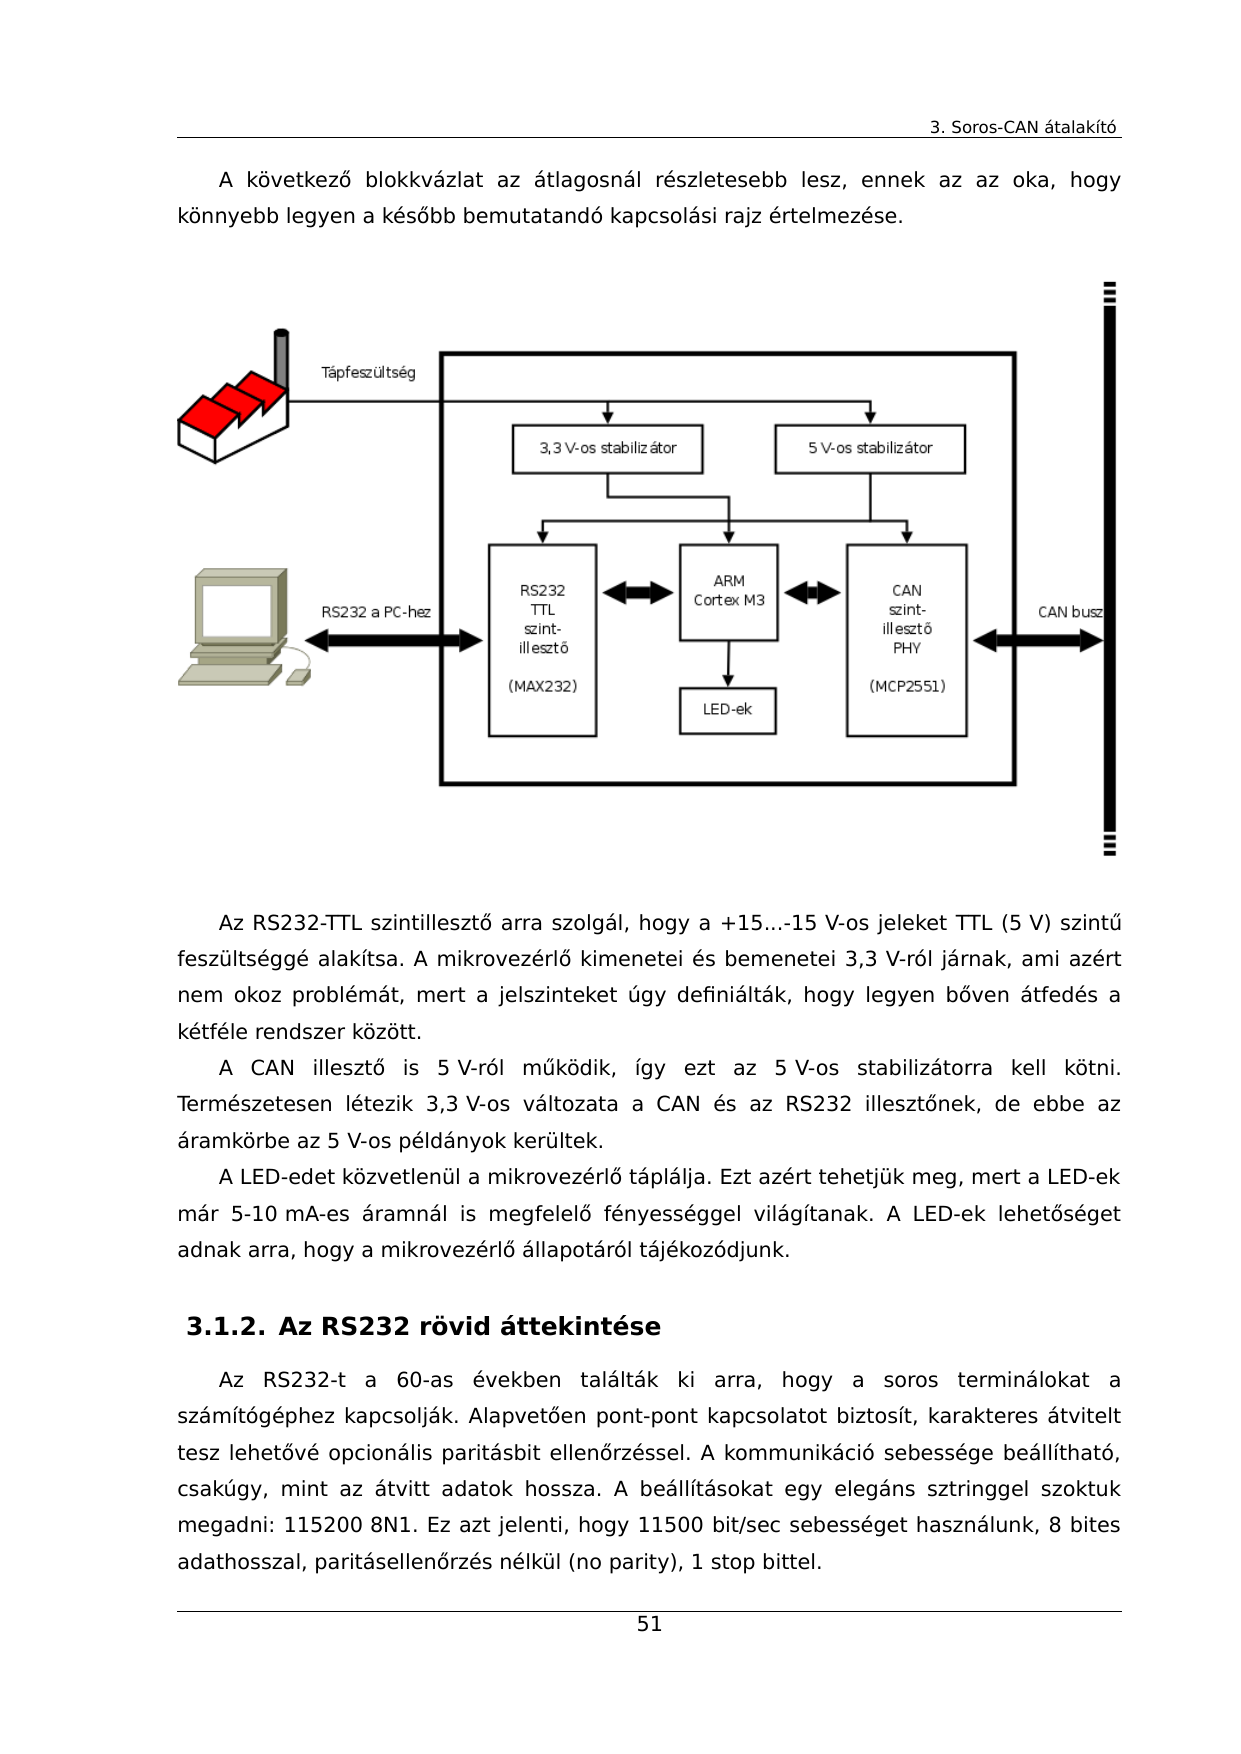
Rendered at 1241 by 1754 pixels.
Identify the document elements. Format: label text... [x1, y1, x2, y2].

text A CAN illesztő is 5 V-ról működik, így ezt az 5 V-os stabilizátorra kell kötni. Természetesen létezik 3,3 V-os változata a CAN és az RS232 illesztőnek, de ebbe az áramkörbe az 5 V-os példányok kerültek. [177, 1056, 1122, 1153]
text Az RS232-t a 60-as években találták ki arra, hogy a soros terminálokat a számítógéphez kapcsolják. Alapvetően pont-pont kapcsolatot biztosít, karakteres átvitelt tesz lehetővé opcionális paritásbit ellenőrzéssel. A kommunikáció sebessége beállítható, csakúgy, mint az átvitt adatok hossza. A beállításokat egy elegáns sztringgel szoktuk megadni: 115200 8N1. Ez azt jelenti, hogy 11500 bit/sec sebességet használunk, 8 bites adathosszal, paritásellenőrzés nélkül (no parity), 1 stop bittel. [177, 1368, 1122, 1574]
text A LED-edet közvetlenül a mikrovezérlő táplálja. Ezt azért tehetjük meg, mert a LED-ek már 5-10 mA-es áramnál is megfelelő fényességgel világítanak. A LED-ek lehetőséget adnak arra, hogy a mikrovezérlő állapotáról tájékozódjunk. [177, 1165, 1122, 1262]
text Az RS232-TTL szintillesztő arra szolgál, hogy a +15...-15 V-os jeleket TTL (5 V) szintű feszültséggé alakítsa. A mikrovezérlő kimenetei és bemenetei 3,3 V-ról járnak, ami azért nem okoz problémát, mert a jelszinteket úgy definiálták, hogy legyen bőven átfedés a kétféle rendszer között. [177, 911, 1122, 1044]
picture [177, 277, 1123, 863]
subtitle Az RS232 rövid áttekintése [177, 1312, 1122, 1341]
text A következő blokkvázlat az átlagosnál részletesebb lesz, ennek az az oka, hogy könnyebb legyen a később bemutatandó kapcsolási rajz értelmezése. [177, 168, 1122, 228]
